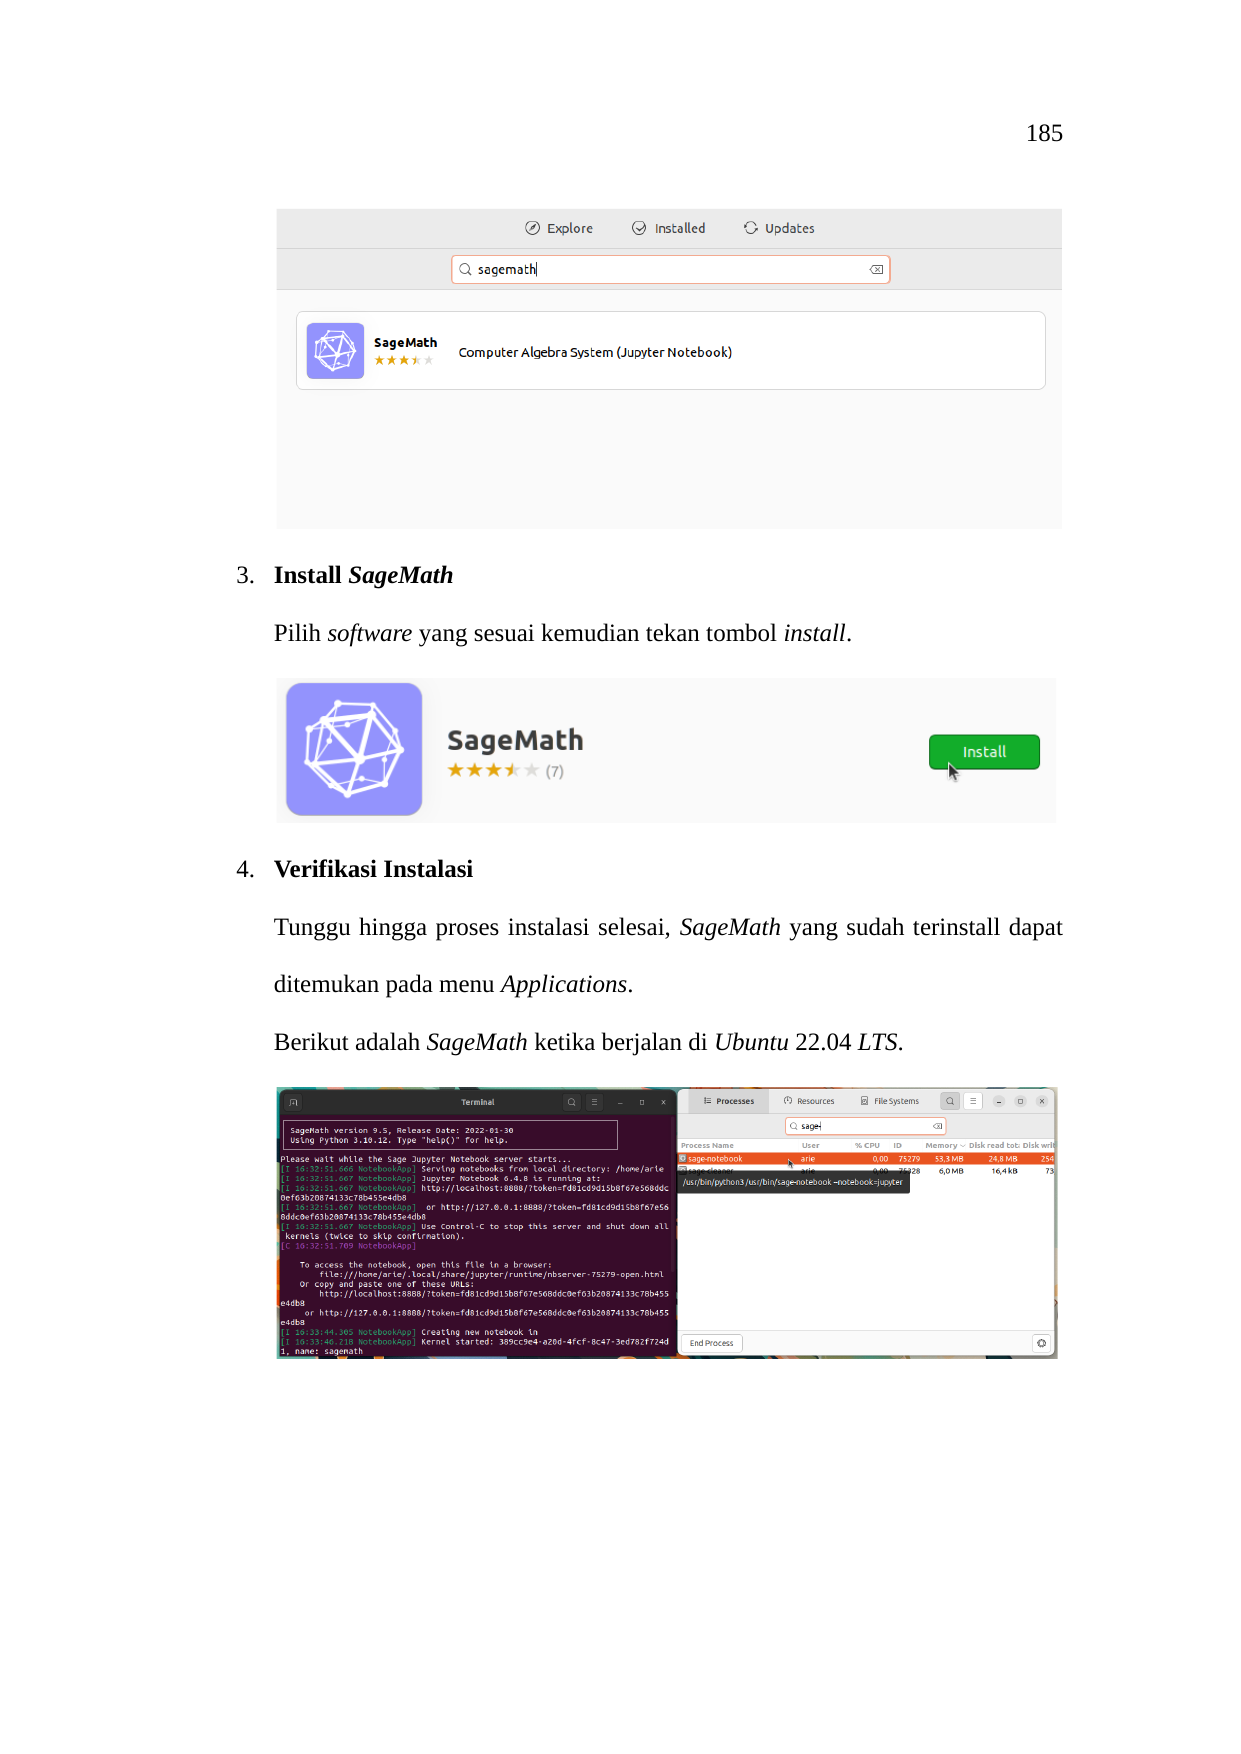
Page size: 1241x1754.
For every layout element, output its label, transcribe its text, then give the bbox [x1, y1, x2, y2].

list Install SageMath [236, 561, 1063, 589]
list Pilih software yang sesuai kemudian tekan tombol install. [236, 618, 1063, 647]
picture [276, 1087, 1058, 1359]
picture [276, 678, 1057, 823]
list Verifikasi Instalasi [236, 854, 1063, 883]
list Berikut adalah SageMath ketika berjalan di Ubuntu 22.04 LTS. [236, 1027, 1063, 1055]
picture [276, 208, 1062, 529]
list Tunggu hingga proses instalasi selesai, SageMath yang sudah terinstall dapat ditemukan pada menu Applications. [236, 912, 1063, 998]
